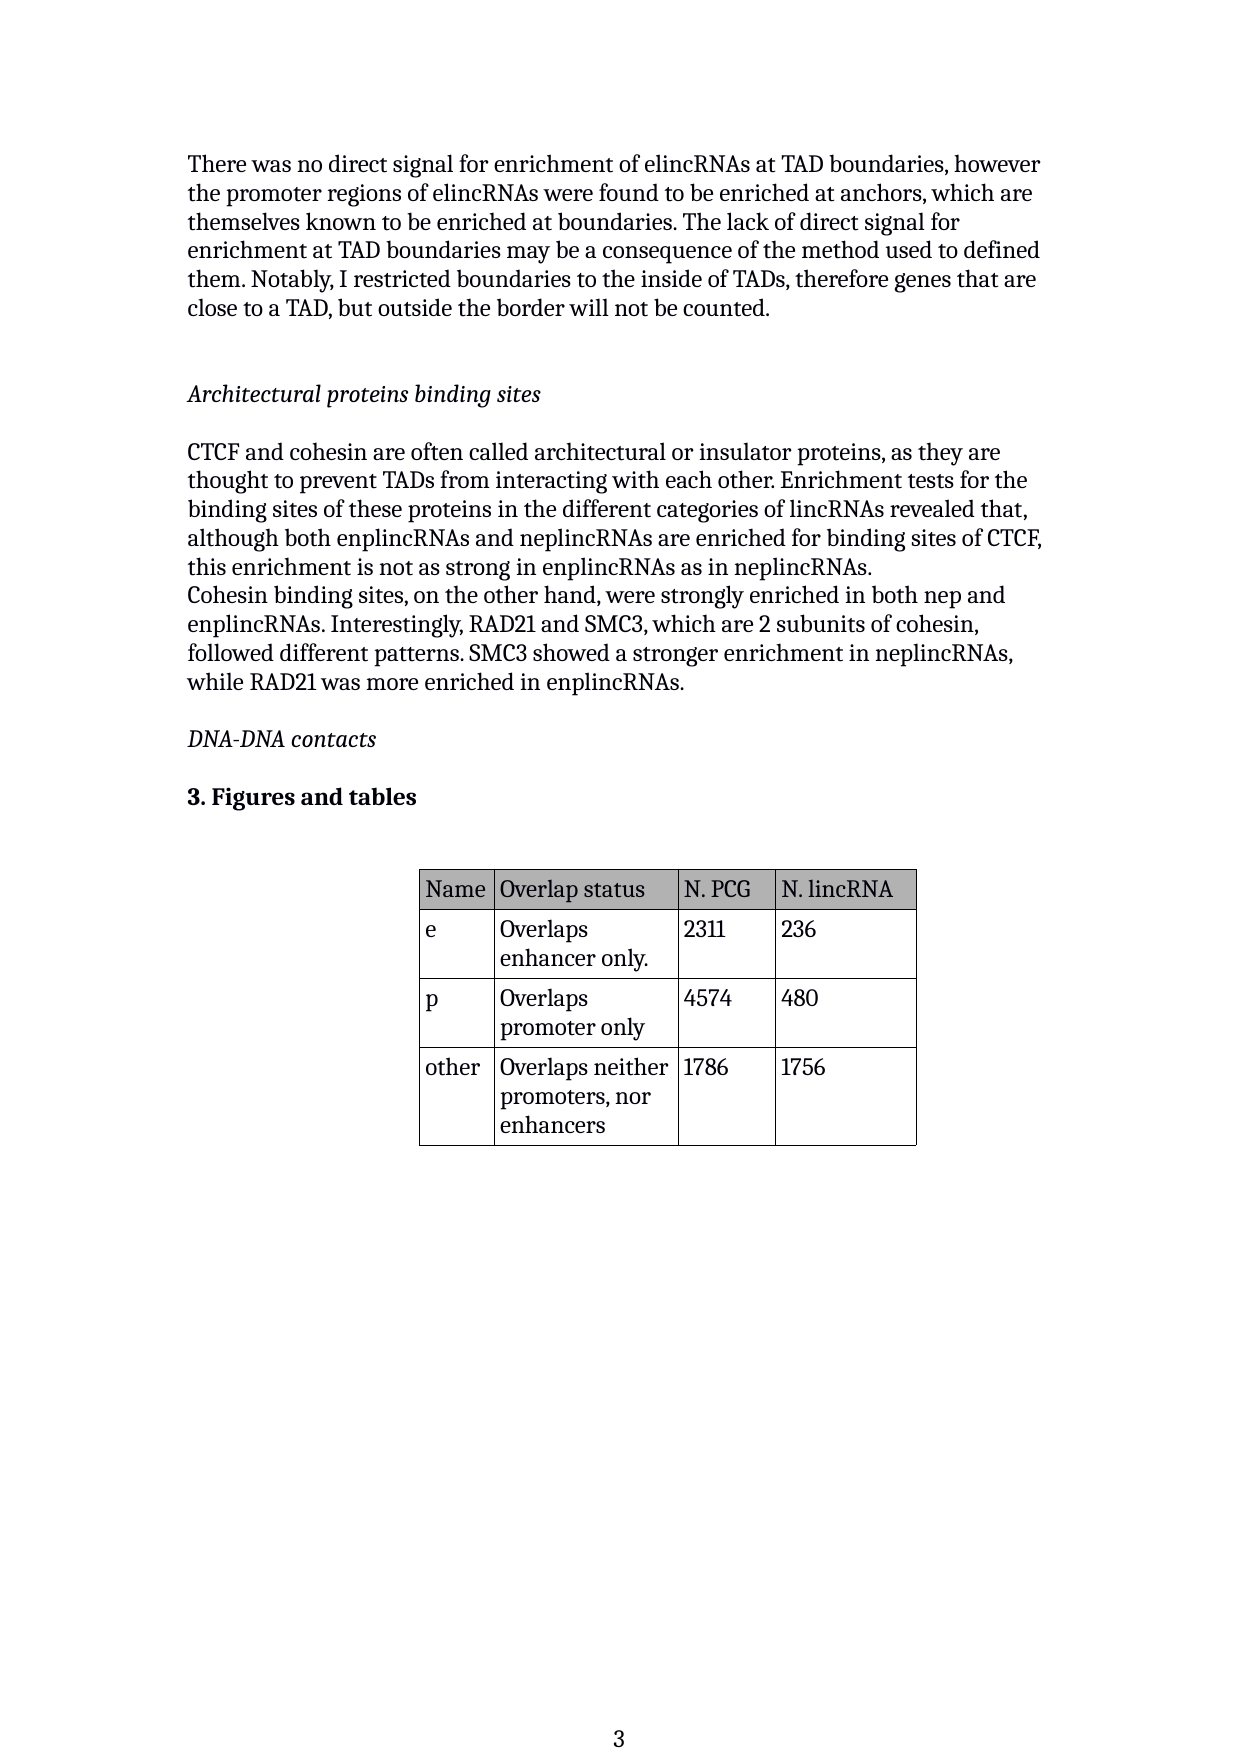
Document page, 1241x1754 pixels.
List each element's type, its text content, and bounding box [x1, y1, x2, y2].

table_cell 2311 [679, 910, 775, 978]
table_header N. PCG [679, 870, 775, 909]
table_header N. lincRNA [776, 870, 916, 909]
table_header Overlap status [495, 870, 678, 909]
text Architectural proteins binding sites [187, 380, 1053, 409]
text CTCF and cohesin are often called architectural or insulator proteins, as they are thought to prevent TADs from interacting with each other. Enrichment tests for the binding sites of these proteins in the different categories of lincRNAs revealed that, although both enplincRNAs and neplincRNAs are enriched for binding sites of CTCF, this enrichment is not as strong in enplincRNAs as in neplincRNAs. [187, 437, 1053, 581]
table_cell p [420, 979, 494, 1047]
text There was no direct signal for enrichment of elincRNAs at TAD boundaries, however the promoter regions of elincRNAs were found to be enriched at anchors, which are themselves known to be enriched at boundaries. The lack of direct signal for enrichment at TAD boundaries may be a consequence of the method used to defined them. Notably, I restricted boundaries to the inside of TADs, therefore genes that are close to a TAD, but outside the border will not be counted. [187, 150, 1053, 322]
table_cell other [420, 1048, 494, 1145]
table_cell 236 [776, 910, 916, 978]
table_cell e [420, 910, 494, 978]
table_cell Overlaps enhancer only. [495, 910, 678, 978]
text Cohesin binding sites, on the other hand, were strongly enriched in both nep and enplincRNAs. Interestingly, RAD21 and SMC3, which are 2 subunits of cohesin, followed different patterns. SMC3 showed a stronger enrichment in neplincRNAs, while RAD21 was more enriched in enplincRNAs. [187, 581, 1053, 696]
text 3. Figures and tables [187, 782, 1053, 811]
table_cell 1786 [679, 1048, 775, 1145]
table_cell 4574 [679, 979, 775, 1047]
table_header Name [420, 870, 494, 909]
table_cell Overlaps promoter only [495, 979, 678, 1047]
text DNA-DNA contacts [187, 725, 1053, 754]
table_cell 1756 [776, 1048, 916, 1145]
table_cell 480 [776, 979, 916, 1047]
table_cell Overlaps neither promoters, nor enhancers [495, 1048, 678, 1145]
